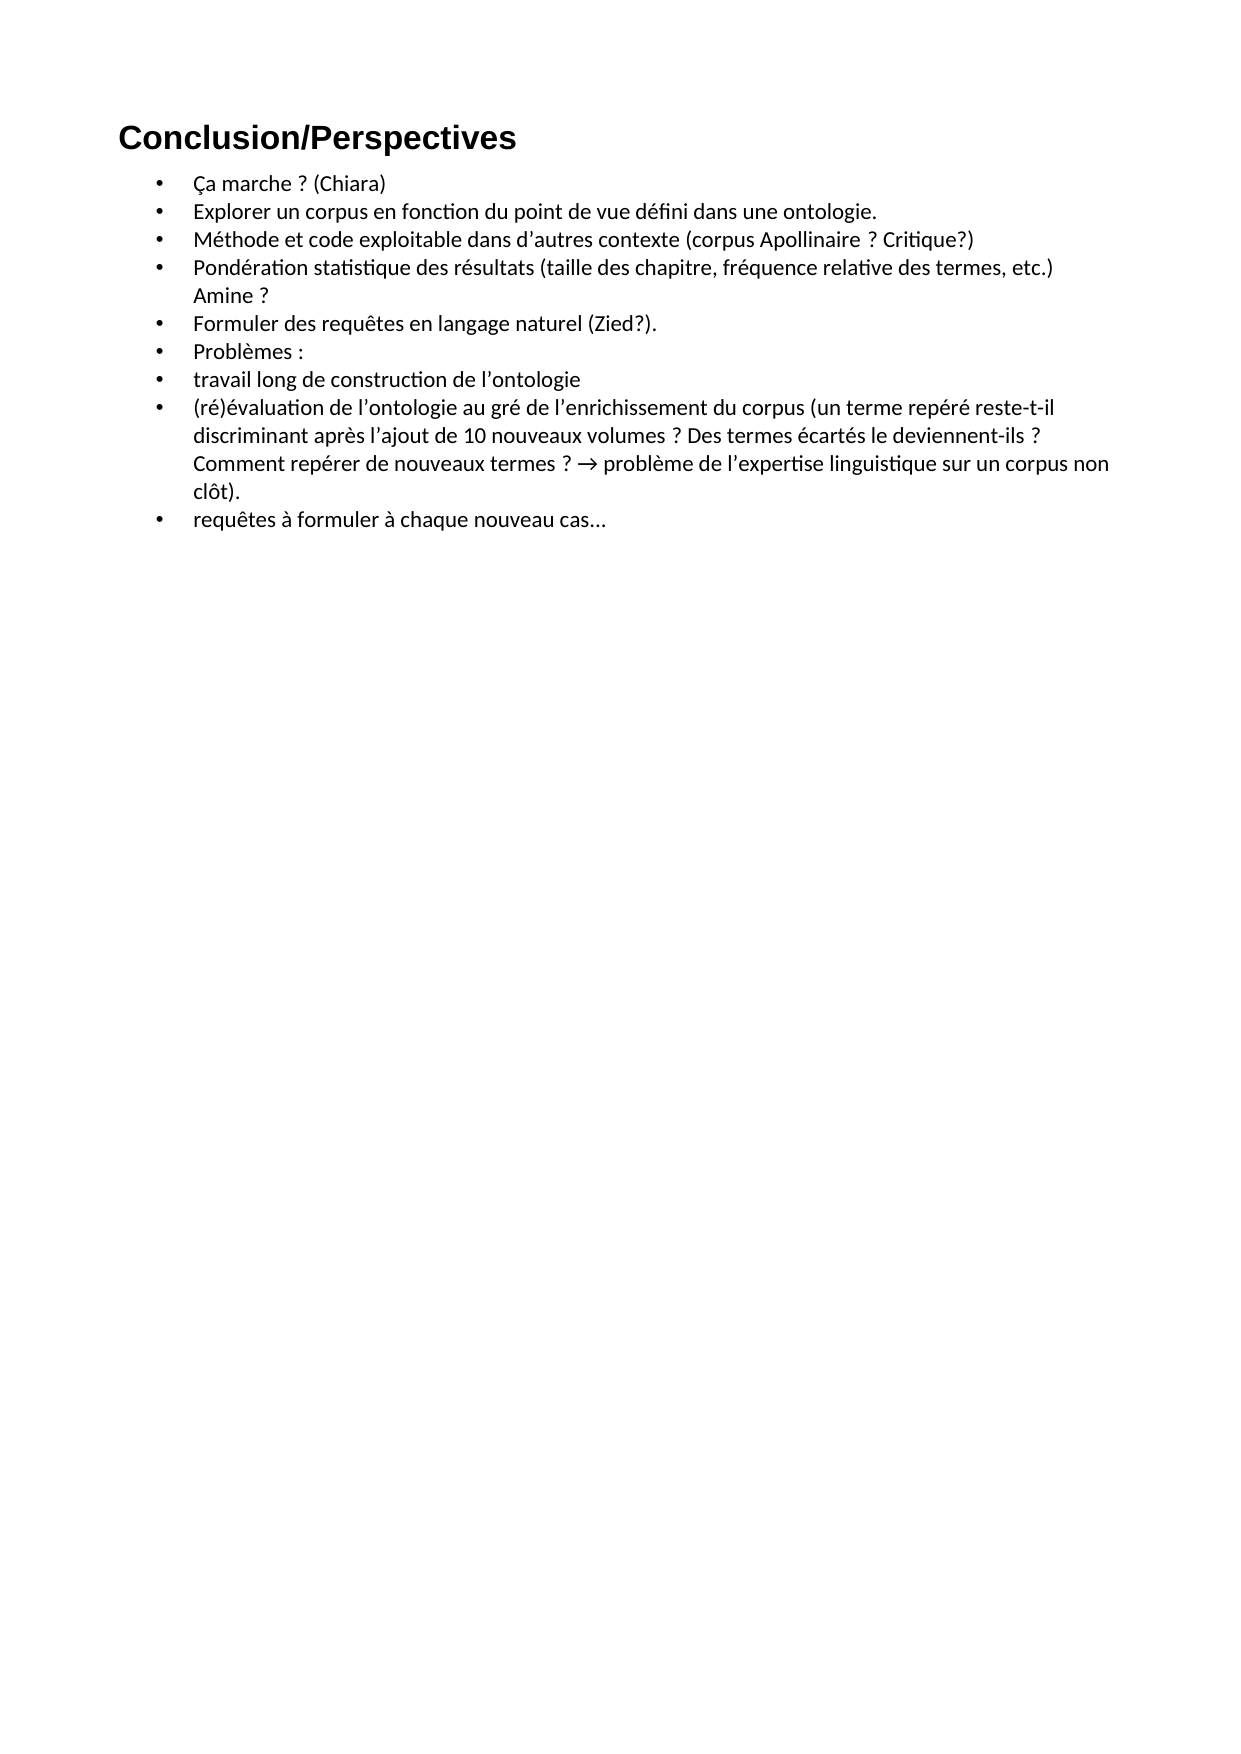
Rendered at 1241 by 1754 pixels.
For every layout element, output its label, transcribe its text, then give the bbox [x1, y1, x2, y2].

list Pondération statistique des résultats (taille des chapitre, fréquence relative des termes, etc.) Amine ? [156, 253, 1122, 309]
list Problèmes : [156, 337, 1122, 365]
list Formuler des requêtes en langage naturel (Zied?). [156, 309, 1122, 337]
list Ça marche ? (Chiara) [156, 169, 1122, 197]
list (ré)évaluation de l’ontologie au gré de l’enrichissement du corpus (un terme repéré reste-t-il discriminant après l’ajout de 10 nouveaux volumes ? Des termes écartés le deviennent-ils ? Comment repérer de nouveaux termes ? → problème de l’expertise linguistique sur un corpus non clôt). [156, 393, 1122, 506]
list travail long de construction de l’ontologie [156, 365, 1122, 393]
subtitle Conclusion/Perspectives [118, 118, 1122, 157]
list Méthode et code exploitable dans d’autres contexte (corpus Apollinaire ? Critique?) [156, 225, 1122, 253]
list requêtes à formuler à chaque nouveau cas... [156, 506, 1122, 533]
list Explorer un corpus en fonction du point de vue défini dans une ontologie. [156, 197, 1122, 225]
